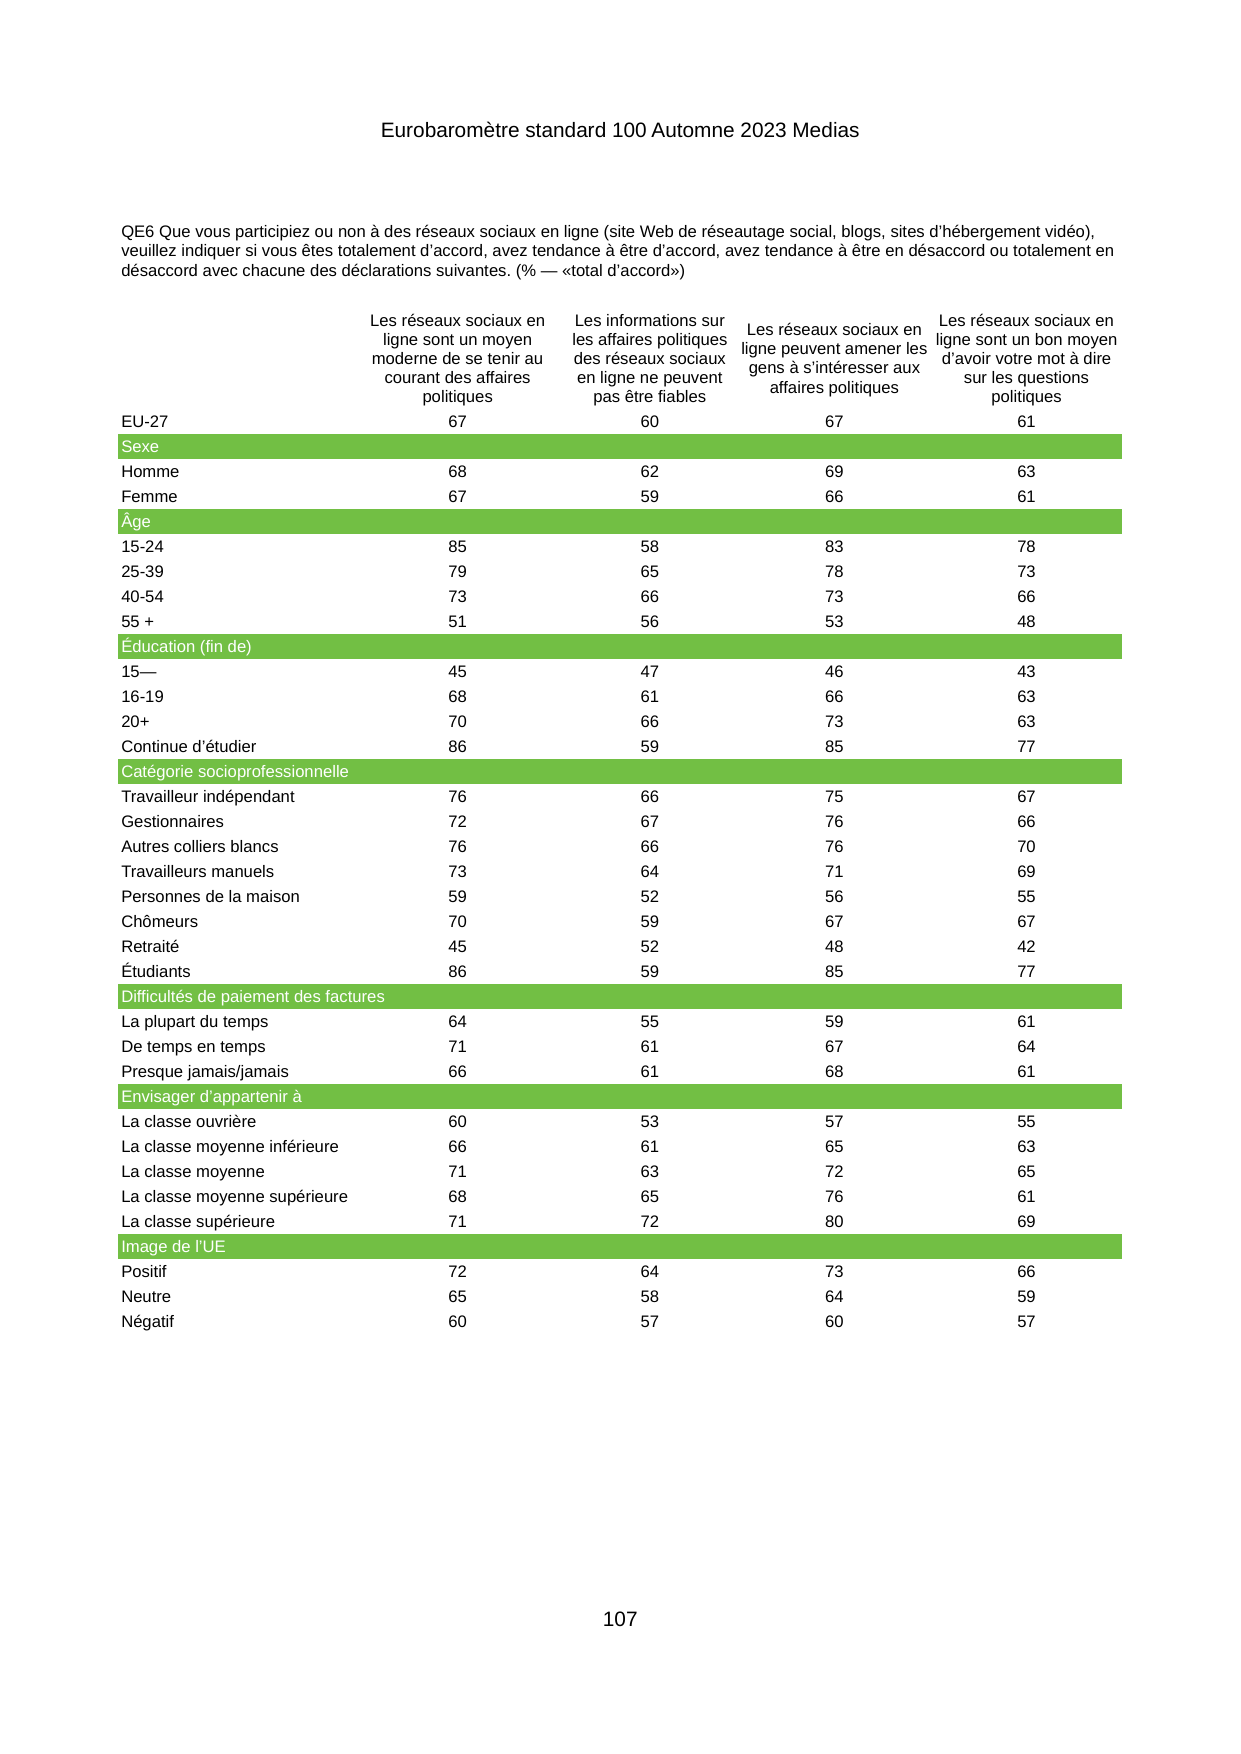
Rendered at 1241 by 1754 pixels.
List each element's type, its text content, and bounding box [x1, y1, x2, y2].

table_cell La plupart du temps [118, 1009, 354, 1034]
table_cell 57 [930, 1309, 1122, 1334]
table_cell 55 + [118, 609, 354, 634]
table_cell Les réseaux sociaux en ligne sont un bon moyen d’avoir votre mot à dire sur les questions politiques [930, 308, 1122, 409]
table_cell 59 [738, 1009, 930, 1034]
table_cell 70 [930, 834, 1122, 859]
table_cell 59 [354, 884, 561, 909]
table_cell 51 [354, 609, 561, 634]
table_cell 66 [561, 784, 738, 809]
table_cell 60 [561, 409, 738, 434]
table_cell 66 [561, 584, 738, 609]
table_cell 59 [561, 909, 738, 934]
table_cell 68 [738, 1059, 930, 1084]
table_cell 61 [561, 1059, 738, 1084]
table_cell 67 [738, 409, 930, 434]
table_cell 86 [354, 959, 561, 984]
table_cell 64 [930, 1034, 1122, 1059]
table_cell 59 [561, 959, 738, 984]
table_cell 77 [930, 734, 1122, 759]
table_cell 59 [561, 484, 738, 509]
table_cell 66 [561, 834, 738, 859]
table_cell 20+ [118, 709, 354, 734]
table_cell 61 [561, 1034, 738, 1059]
table_cell 48 [930, 609, 1122, 634]
table_cell 55 [930, 1109, 1122, 1134]
table_cell 64 [738, 1284, 930, 1309]
table_cell Gestionnaires [118, 809, 354, 834]
table_cell 64 [561, 859, 738, 884]
table_cell 64 [354, 1009, 561, 1034]
table_cell 71 [738, 859, 930, 884]
table_cell 61 [930, 409, 1122, 434]
table_cell 61 [561, 684, 738, 709]
table_cell 63 [561, 1159, 738, 1184]
table_cell Travailleurs manuels [118, 859, 354, 884]
table_cell 67 [561, 809, 738, 834]
table_cell 72 [561, 1209, 738, 1234]
table_cell 79 [354, 559, 561, 584]
table_cell 45 [354, 934, 561, 959]
table_cell 72 [738, 1159, 930, 1184]
table_cell 61 [561, 1134, 738, 1159]
table_cell 58 [561, 534, 738, 559]
table_cell 60 [354, 1309, 561, 1334]
table_cell Continue d’étudier [118, 734, 354, 759]
table_cell 61 [930, 1184, 1122, 1209]
table_cell 57 [561, 1309, 738, 1334]
table_cell 71 [354, 1034, 561, 1059]
table_cell 61 [930, 484, 1122, 509]
table_cell La classe supérieure [118, 1209, 354, 1234]
table_cell Homme [118, 459, 354, 484]
table_cell 67 [738, 1034, 930, 1059]
table_cell 61 [930, 1059, 1122, 1084]
table_cell Étudiants [118, 959, 354, 984]
table_header QE6 Que vous participiez ou non à des réseaux sociaux en ligne (site Web de réseautage social, blogs, sites d’hébergement vidéo), veuillez indiquer si vous êtes totalement d’accord, avez tendance à être d’accord, avez tendance à être en désaccord ou totalement en désaccord avec chacune des déclarations suivantes. (% — «total d’accord») [118, 219, 1122, 282]
table_cell 52 [561, 934, 738, 959]
table_cell 76 [354, 834, 561, 859]
table_cell La classe moyenne supérieure [118, 1184, 354, 1209]
table_cell Envisager d’appartenir à [118, 1084, 1122, 1109]
table_cell 66 [738, 484, 930, 509]
table_cell 64 [561, 1259, 738, 1284]
table_cell 67 [354, 484, 561, 509]
table_cell 25-39 [118, 559, 354, 584]
table_cell 71 [354, 1209, 561, 1234]
table_cell Positif [118, 1259, 354, 1284]
table_cell 85 [738, 959, 930, 984]
table_cell 40-54 [118, 584, 354, 609]
table_cell [738, 283, 930, 307]
table_cell Femme [118, 484, 354, 509]
table_cell Sexe [118, 434, 1122, 459]
table_cell 66 [930, 809, 1122, 834]
table_cell Neutre [118, 1284, 354, 1309]
table_cell 65 [561, 1184, 738, 1209]
table_cell 67 [354, 409, 561, 434]
table_cell 46 [738, 659, 930, 684]
table_cell 68 [354, 1184, 561, 1209]
table_cell Presque jamais/jamais [118, 1059, 354, 1084]
table_cell 62 [561, 459, 738, 484]
table_cell 55 [561, 1009, 738, 1034]
table_cell 63 [930, 709, 1122, 734]
table_cell 85 [738, 734, 930, 759]
table_cell 73 [738, 1259, 930, 1284]
table_cell 58 [561, 1284, 738, 1309]
table_cell 16-19 [118, 684, 354, 709]
table_cell Travailleur indépendant [118, 784, 354, 809]
table_cell 73 [354, 584, 561, 609]
table_cell 60 [738, 1309, 930, 1334]
table_cell 73 [930, 559, 1122, 584]
table_cell [561, 283, 738, 307]
table_cell 42 [930, 934, 1122, 959]
table_cell 55 [930, 884, 1122, 909]
table_cell 48 [738, 934, 930, 959]
table_cell 73 [738, 584, 930, 609]
table_cell 66 [354, 1059, 561, 1084]
table_cell [118, 283, 354, 307]
table_cell 53 [738, 609, 930, 634]
table_cell 66 [930, 1259, 1122, 1284]
table_cell [118, 308, 354, 409]
table_cell 66 [930, 584, 1122, 609]
table_cell 69 [738, 459, 930, 484]
table_cell La classe ouvrière [118, 1109, 354, 1134]
table_cell 63 [930, 684, 1122, 709]
table_cell 15— [118, 659, 354, 684]
table_cell [354, 283, 561, 307]
table_cell 65 [561, 559, 738, 584]
table_cell 69 [930, 1209, 1122, 1234]
table_cell 67 [930, 909, 1122, 934]
table_cell 70 [354, 909, 561, 934]
table_cell 47 [561, 659, 738, 684]
table_cell 76 [738, 1184, 930, 1209]
table_cell 59 [930, 1284, 1122, 1309]
table_cell 71 [354, 1159, 561, 1184]
table_cell Autres colliers blancs [118, 834, 354, 859]
table_cell Retraité [118, 934, 354, 959]
table_cell Les informations sur les affaires politiques des réseaux sociaux en ligne ne peuvent pas être fiables [561, 308, 738, 409]
table_cell 52 [561, 884, 738, 909]
table_cell 72 [354, 809, 561, 834]
table_cell 65 [354, 1284, 561, 1309]
table_cell Personnes de la maison [118, 884, 354, 909]
table_cell Image de l’UE [118, 1234, 1122, 1259]
table_cell De temps en temps [118, 1034, 354, 1059]
table_cell [930, 283, 1122, 307]
table_cell 72 [354, 1259, 561, 1284]
table_cell 63 [930, 459, 1122, 484]
table_cell 66 [561, 709, 738, 734]
table_cell 78 [930, 534, 1122, 559]
table_cell 69 [930, 859, 1122, 884]
table_cell 63 [930, 1134, 1122, 1159]
table_cell 73 [354, 859, 561, 884]
table_cell 73 [738, 709, 930, 734]
table_cell 80 [738, 1209, 930, 1234]
table_cell Les réseaux sociaux en ligne sont un moyen moderne de se tenir au courant des affaires politiques [354, 308, 561, 409]
table_cell 78 [738, 559, 930, 584]
table_cell 53 [561, 1109, 738, 1134]
table_cell 68 [354, 459, 561, 484]
table_cell 57 [738, 1109, 930, 1134]
table_cell 56 [561, 609, 738, 634]
table_cell 65 [930, 1159, 1122, 1184]
table_cell 86 [354, 734, 561, 759]
table_cell La classe moyenne [118, 1159, 354, 1184]
table_cell 68 [354, 684, 561, 709]
table_cell 15-24 [118, 534, 354, 559]
table_cell 66 [354, 1134, 561, 1159]
table_cell 60 [354, 1109, 561, 1134]
table_cell 65 [738, 1134, 930, 1159]
table_cell 66 [738, 684, 930, 709]
table_cell 70 [354, 709, 561, 734]
table_cell 76 [354, 784, 561, 809]
table_cell Les réseaux sociaux en ligne peuvent amener les gens à s’intéresser aux affaires politiques [738, 308, 930, 409]
table_cell EU-27 [118, 409, 354, 434]
table_cell Catégorie socioprofessionnelle [118, 759, 1122, 784]
table_cell 67 [930, 784, 1122, 809]
table_cell 85 [354, 534, 561, 559]
table_cell Éducation (fin de) [118, 634, 1122, 659]
table_cell 76 [738, 809, 930, 834]
table_cell 45 [354, 659, 561, 684]
table_cell 77 [930, 959, 1122, 984]
table_cell 56 [738, 884, 930, 909]
table_cell 43 [930, 659, 1122, 684]
table_cell Âge [118, 509, 1122, 534]
table_cell Négatif [118, 1309, 354, 1334]
table_cell 75 [738, 784, 930, 809]
table_cell 67 [738, 909, 930, 934]
table_cell Chômeurs [118, 909, 354, 934]
table_cell 83 [738, 534, 930, 559]
table_cell La classe moyenne inférieure [118, 1134, 354, 1159]
table_cell Difficultés de paiement des factures [118, 984, 1122, 1009]
table_cell 76 [738, 834, 930, 859]
table_cell 59 [561, 734, 738, 759]
table_cell 61 [930, 1009, 1122, 1034]
